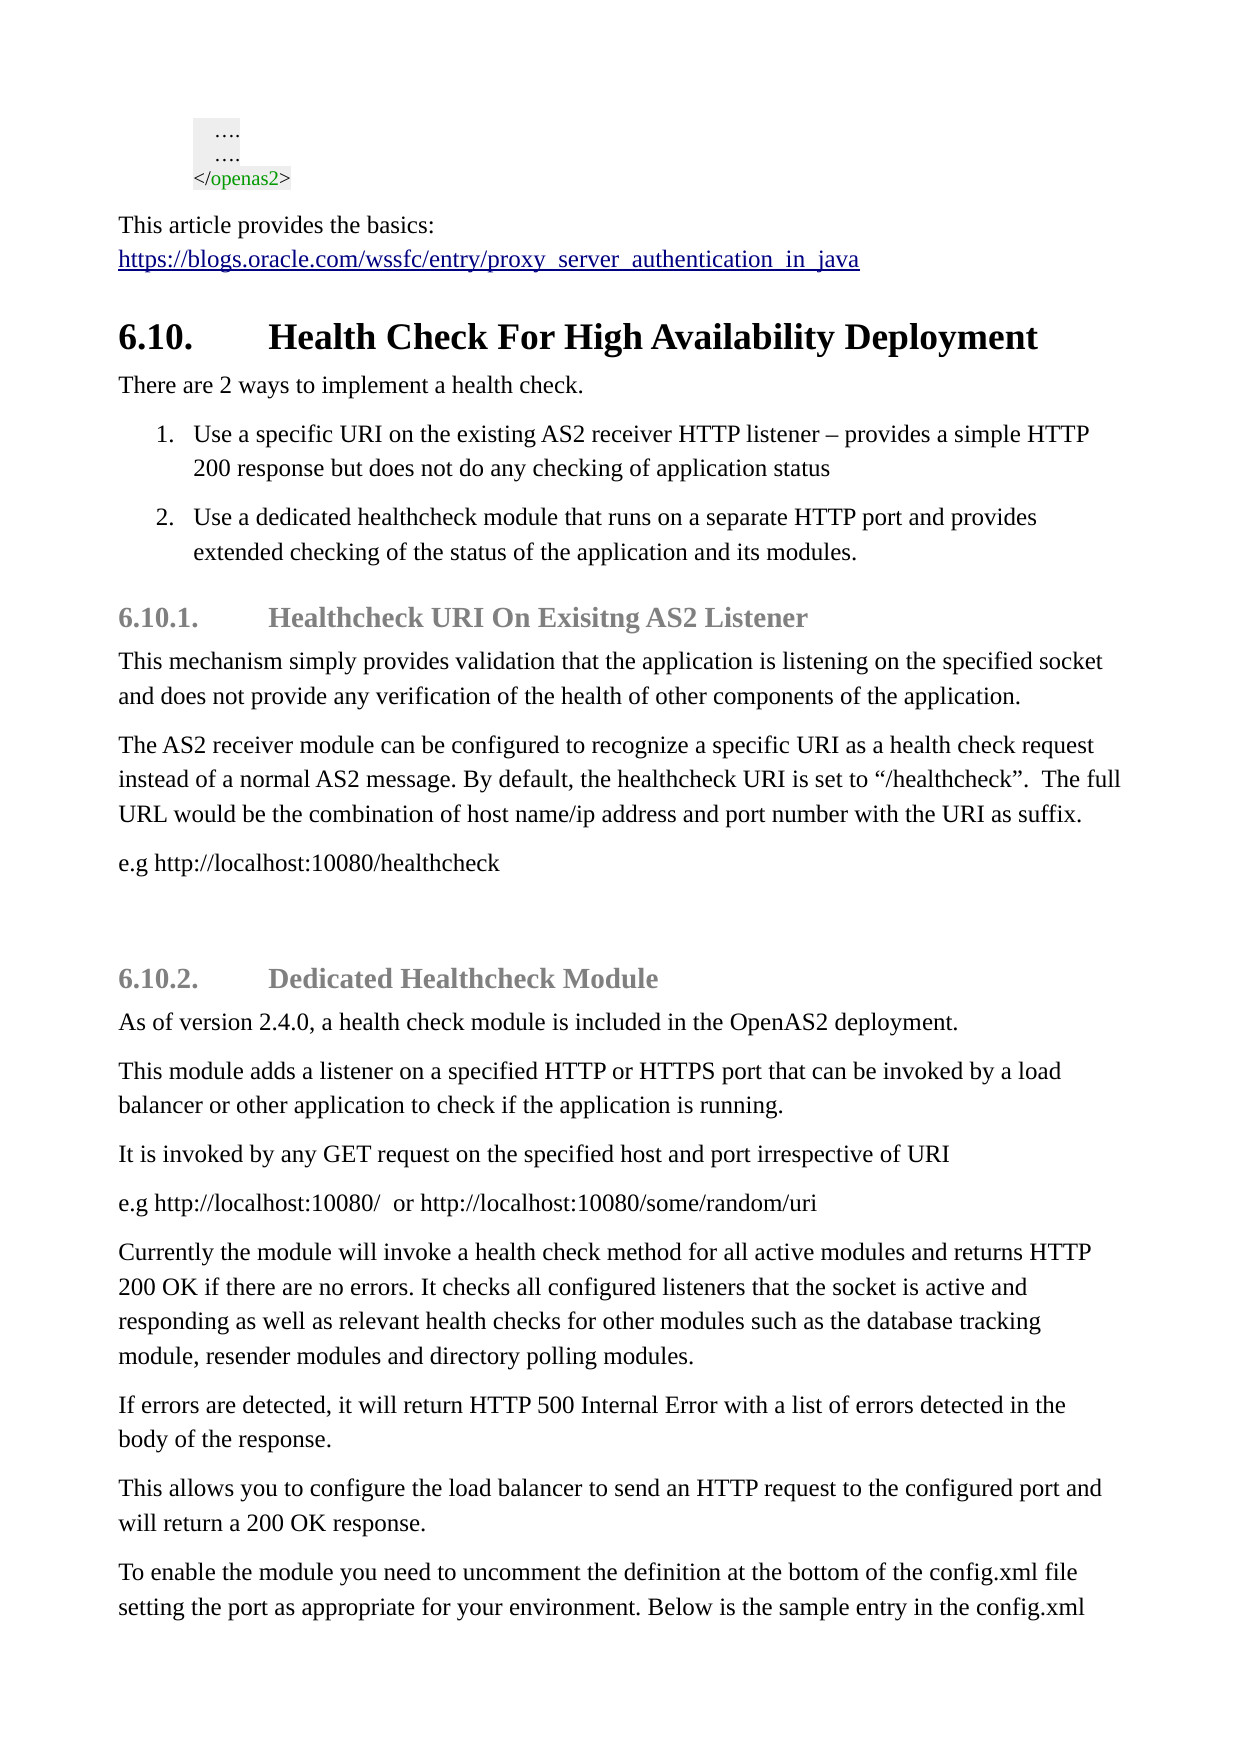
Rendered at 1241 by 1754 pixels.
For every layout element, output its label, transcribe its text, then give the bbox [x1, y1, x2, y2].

text </openas2> [193, 166, 1122, 190]
text It is invoked by any GET request on the specified host and port irrespective of URI [118, 1139, 1122, 1168]
subtitle Dedicated Healthcheck Module [118, 961, 1122, 994]
text Currently the module will invoke a health check method for all active modules and returns HTTP 200 OK if there are no errors. It checks all configured listeners that the socket is active and responding as well as relevant health checks for other modules such as the database tracking module, resender modules and directory polling modules. [118, 1237, 1122, 1370]
subtitle Health Check For High Availability Deployment [118, 314, 1122, 357]
text The AS2 receiver module can be configured to recognize a specific URI as a health check request instead of a normal AS2 message. By default, the healthcheck URI is set to “/healthcheck”. The full URL would be the combination of host name/ip address and port number with the URI as suffix. [118, 730, 1122, 828]
text This module adds a listener on a specified HTTP or HTTPS port that can be invoked by a load balancer or other application to check if the application is running. [118, 1056, 1122, 1119]
list Use a specific URI on the existing AS2 receiver HTTP listener – provides a simple HTTP 200 response but does not do any checking of application status [156, 419, 1122, 482]
list Use a dedicated healthcheck module that runs on a separate HTTP port and provides extended checking of the status of the application and its modules. [156, 502, 1122, 566]
text This mechanism simply provides validation that the application is listening on the specified socket and does not provide any verification of the health of other components of the application. [118, 646, 1122, 710]
text This article provides the basics: https://blogs.oracle.com/wssfc/entry/proxy_server_authentication_in_java [118, 210, 1122, 273]
subtitle Healthcheck URI On Exisitng AS2 Listener [118, 600, 1122, 634]
text This allows you to configure the load balancer to send an HTTP request to the configured port and will return a 200 OK response. [118, 1473, 1122, 1537]
text …. [193, 142, 1122, 166]
text …. [193, 118, 1122, 142]
text e.g http://localhost:10080/healthcheck [118, 848, 1122, 877]
text If errors are detected, it will return HTTP 500 Internal Error with a list of errors detected in the body of the response. [118, 1390, 1122, 1453]
text As of version 2.4.0, a health check module is included in the OpenAS2 deployment. [118, 1007, 1122, 1036]
text e.g http://localhost:10080/ or http://localhost:10080/some/random/uri [118, 1188, 1122, 1217]
text There are 2 ways to implement a health check. [118, 370, 1122, 398]
text To enable the module you need to uncomment the definition at the bottom of the config.xml file setting the port as appropriate for your environment. Below is the sample entry in the config.xml [118, 1557, 1122, 1620]
